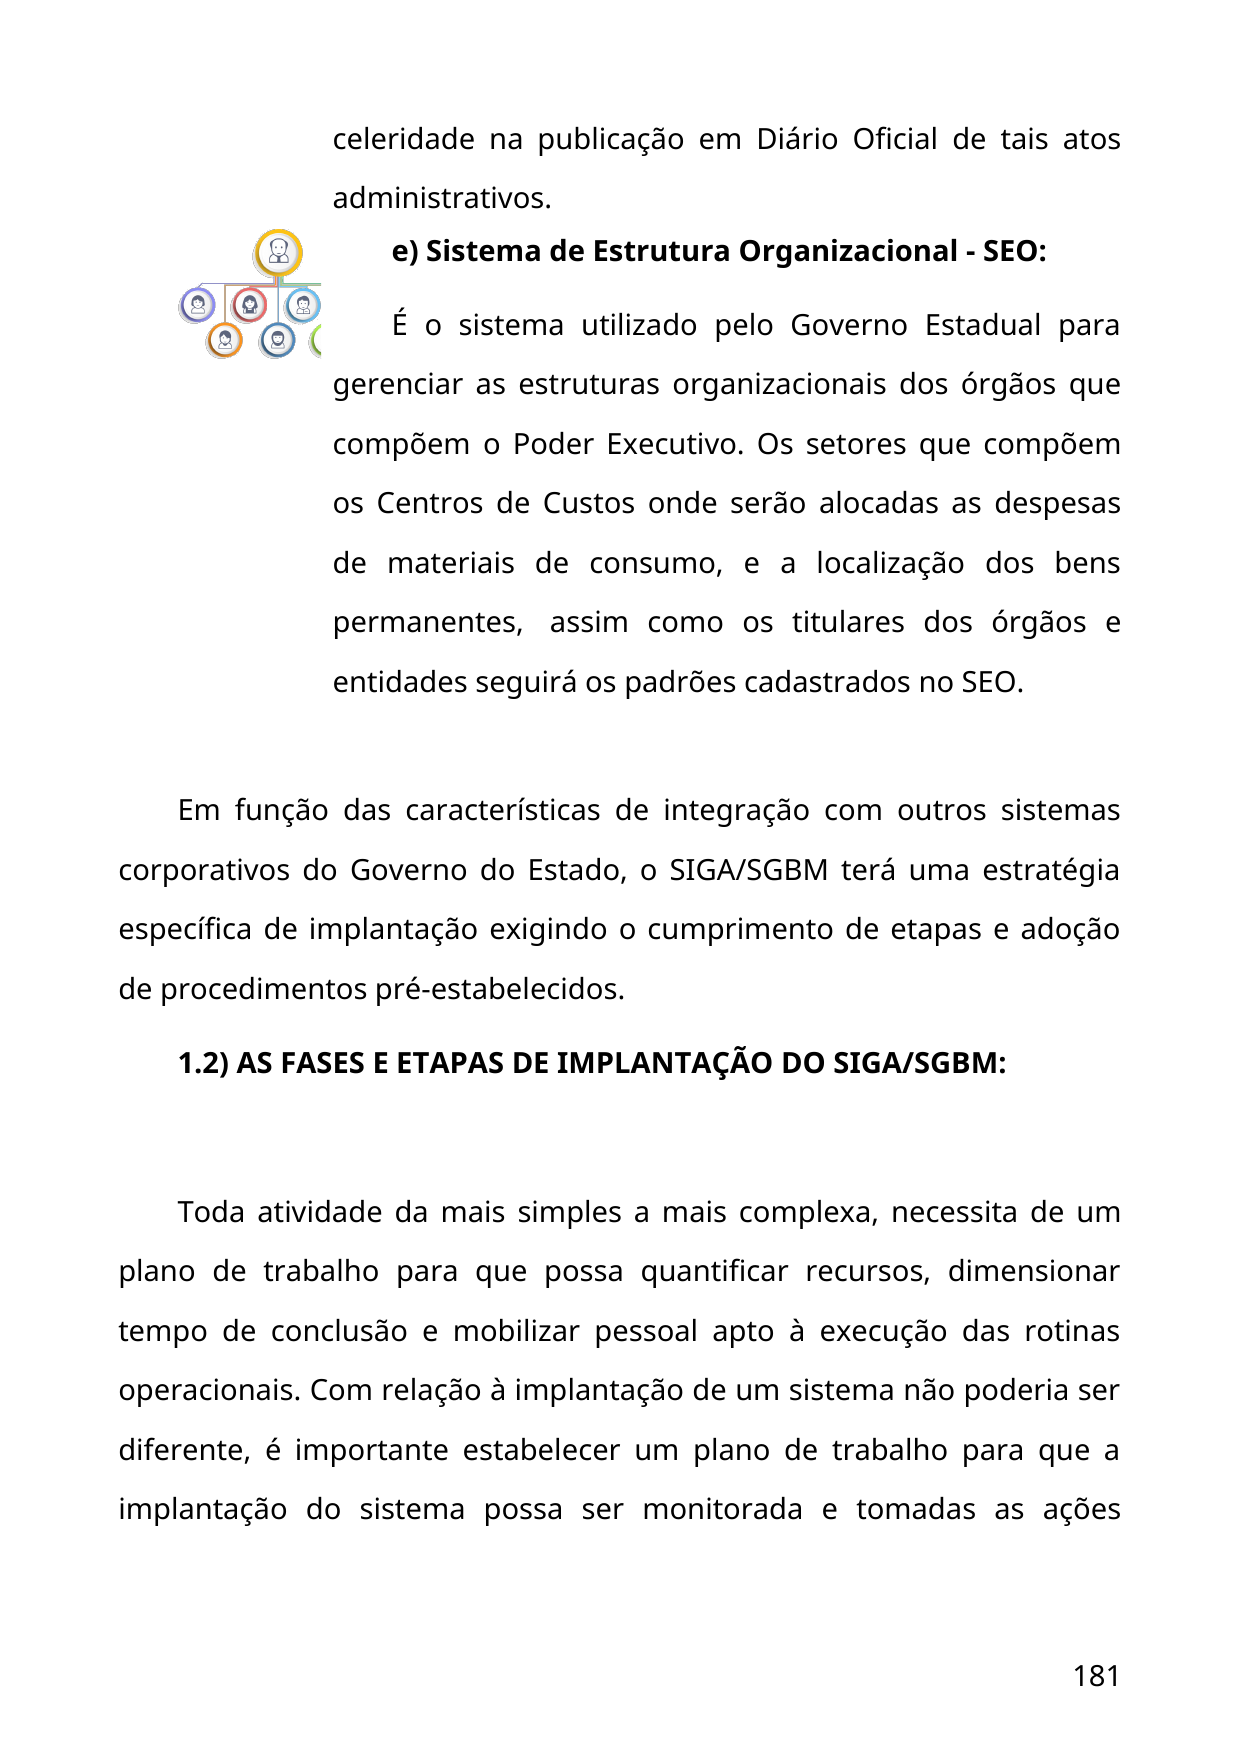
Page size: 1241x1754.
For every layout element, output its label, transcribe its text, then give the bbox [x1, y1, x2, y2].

table_cell [107, 118, 321, 230]
picture [177, 229, 322, 360]
table_cell e) Sistema de Estrutura Organizacional - SEO: É o sistema utilizado pelo Governo Estadual para gerenciar as estruturas organizacionais dos órgãos que compõem o Poder Executivo. Os setores que compõem os Centros de Custos onde serão alocadas as despesas de materiais de consumo, e a localização dos bens permanentes, assim como os titulares dos órgãos e entidades seguirá os padrões cadastrados no SEO. [321, 230, 1133, 715]
text Toda atividade da mais simples a mais complexa, necessita de um plano de trabalho para que possa quantificar recursos, dimensionar tempo de conclusão e mobilizar pessoal apto à execução das rotinas operacionais. Com relação à implantação de um sistema não poderia ser diferente, é importante estabelecer um plano de trabalho para que a implantação do sistema possa ser monitorada e tomadas as ações [118, 1191, 1122, 1528]
text Em função das características de integração com outros sistemas corporativos do Governo do Estado, o SIGA/SGBM terá uma estratégia específica de implantação exigindo o cumprimento de etapas e adoção de procedimentos pré-estabelecidos. [118, 790, 1122, 1008]
table_cell celeridade na publicação em Diário Oficial de tais atos administrativos. [321, 118, 1133, 230]
table_cell [107, 230, 321, 715]
text 1.2) as fases e etapas de implantação do SIGA/SGBM: [118, 1042, 1122, 1082]
